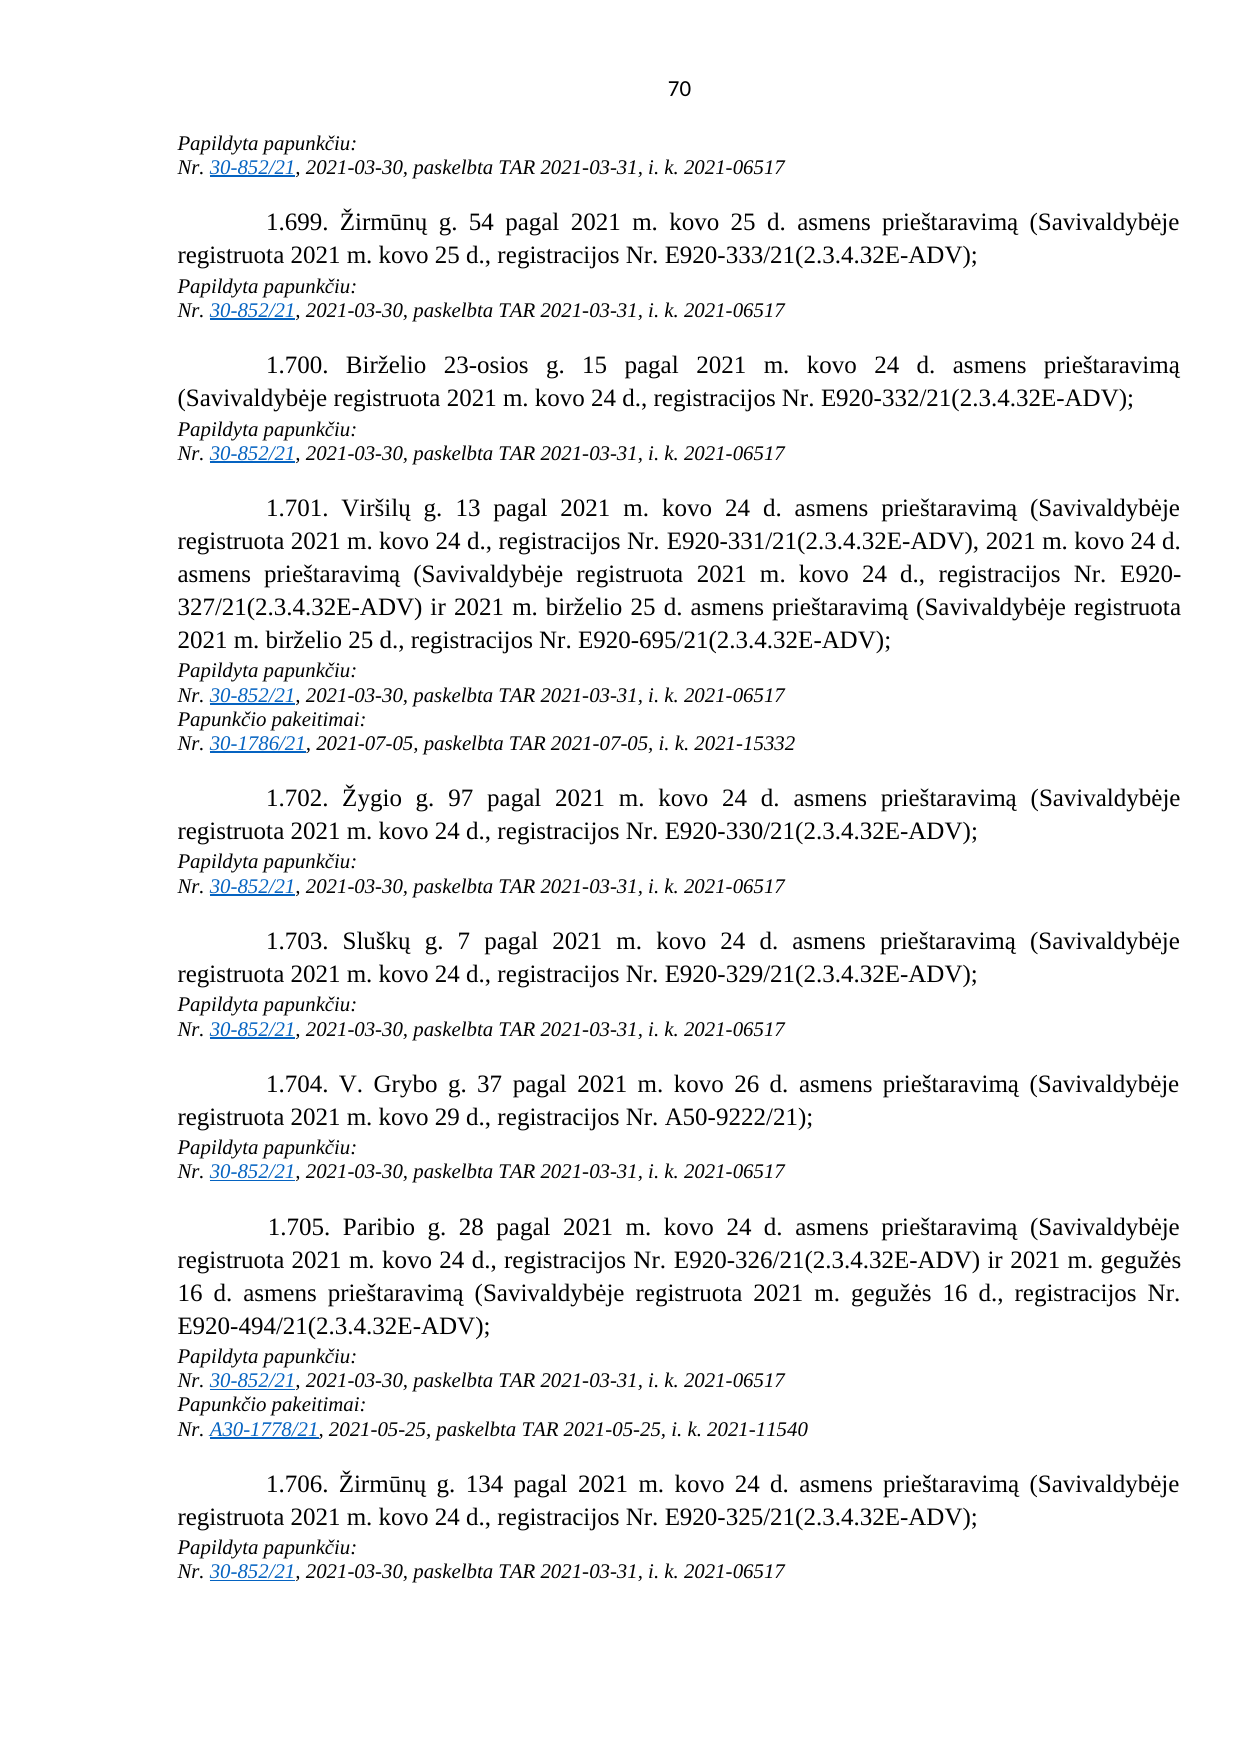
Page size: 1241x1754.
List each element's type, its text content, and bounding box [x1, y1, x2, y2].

text 1.703. Sluškų g. 7 pagal 2021 m. kovo 24 d. asmens prieštaravimą (Savivaldybėje registruota 2021 m. kovo 24 d., registracijos Nr. E920-329/21(2.3.4.32E-ADV); [177, 926, 1181, 988]
text 1.706. Žirmūnų g. 134 pagal 2021 m. kovo 24 d. asmens prieštaravimą (Savivaldybėje registruota 2021 m. kovo 24 d., registracijos Nr. E920-325/21(2.3.4.32E-ADV); [177, 1469, 1181, 1531]
text 1.702. Žygio g. 97 pagal 2021 m. kovo 24 d. asmens prieštaravimą (Savivaldybėje registruota 2021 m. kovo 24 d., registracijos Nr. E920-330/21(2.3.4.32E-ADV); [177, 783, 1181, 845]
text Nr. 30-852/21, 2021-03-30, paskelbta TAR 2021-03-31, i. k. 2021-06517 [177, 682, 1181, 707]
text Papildyta papunkčiu: [177, 1344, 1181, 1368]
text Papildyta papunkčiu: [177, 849, 1181, 873]
text Papildyta papunkčiu: [177, 1535, 1181, 1559]
text Papunkčio pakeitimai: [177, 707, 1181, 731]
text Papildyta papunkčiu: [177, 416, 1181, 441]
text Nr. 30-852/21, 2021-03-30, paskelbta TAR 2021-03-31, i. k. 2021-06517 [177, 298, 1181, 322]
text Nr. 30-852/21, 2021-03-30, paskelbta TAR 2021-03-31, i. k. 2021-06517 [177, 873, 1181, 898]
text Papildyta papunkčiu: [177, 1135, 1181, 1159]
text Nr. 30-852/21, 2021-03-30, paskelbta TAR 2021-03-31, i. k. 2021-06517 [177, 1559, 1181, 1583]
text Papildyta papunkčiu: [177, 992, 1181, 1016]
text Papildyta papunkčiu: [177, 658, 1181, 682]
text 1.704. V. Grybo g. 37 pagal 2021 m. kovo 26 d. asmens prieštaravimą (Savivaldybėje registruota 2021 m. kovo 29 d., registracijos Nr. A50-9222/21); [177, 1069, 1181, 1131]
text Nr. 30-852/21, 2021-03-30, paskelbta TAR 2021-03-31, i. k. 2021-06517 [177, 1159, 1181, 1183]
text Nr. 30-852/21, 2021-03-30, paskelbta TAR 2021-03-31, i. k. 2021-06517 [177, 155, 1181, 179]
text 1.699. Žirmūnų g. 54 pagal 2021 m. kovo 25 d. asmens prieštaravimą (Savivaldybėje registruota 2021 m. kovo 25 d., registracijos Nr. E920-333/21(2.3.4.32E-ADV); [177, 207, 1181, 269]
text Papunkčio pakeitimai: [177, 1392, 1181, 1416]
text 1.700. Birželio 23-osios g. 15 pagal 2021 m. kovo 24 d. asmens prieštaravimą (Savivaldybėje registruota 2021 m. kovo 24 d., registracijos Nr. E920-332/21(2.3.4.32E-ADV); [177, 350, 1181, 412]
text Nr. A30-1778/21, 2021-05-25, paskelbta TAR 2021-05-25, i. k. 2021-11540 [177, 1416, 1181, 1441]
text Papildyta papunkčiu: [177, 273, 1181, 298]
text Nr. 30-1786/21, 2021-07-05, paskelbta TAR 2021-07-05, i. k. 2021-15332 [177, 731, 1181, 755]
text Papildyta papunkčiu: [177, 131, 1181, 155]
text Nr. 30-852/21, 2021-03-30, paskelbta TAR 2021-03-31, i. k. 2021-06517 [177, 441, 1181, 464]
text Nr. 30-852/21, 2021-03-30, paskelbta TAR 2021-03-31, i. k. 2021-06517 [177, 1016, 1181, 1041]
text 1.705. Paribio g. 28 pagal 2021 m. kovo 24 d. asmens prieštaravimą (Savivaldybėje registruota 2021 m. kovo 24 d., registracijos Nr. E920-326/21(2.3.4.32E-ADV) ir 2021 m. gegužės 16 d. asmens prieštaravimą (Savivaldybėje registruota 2021 m. gegužės 16 d., registracijos Nr. E920-494/21(2.3.4.32E-ADV); [177, 1212, 1181, 1340]
text 1.701. Viršilų g. 13 pagal 2021 m. kovo 24 d. asmens prieštaravimą (Savivaldybėje registruota 2021 m. kovo 24 d., registracijos Nr. E920-331/21(2.3.4.32E-ADV), 2021 m. kovo 24 d. asmens prieštaravimą (Savivaldybėje registruota 2021 m. kovo 24 d., registracijos Nr. E920-327/21(2.3.4.32E-ADV) ir 2021 m. birželio 25 d. asmens prieštaravimą (Savivaldybėje registruota 2021 m. birželio 25 d., registracijos Nr. E920-695/21(2.3.4.32E-ADV); [177, 493, 1181, 654]
text Nr. 30-852/21, 2021-03-30, paskelbta TAR 2021-03-31, i. k. 2021-06517 [177, 1368, 1181, 1392]
